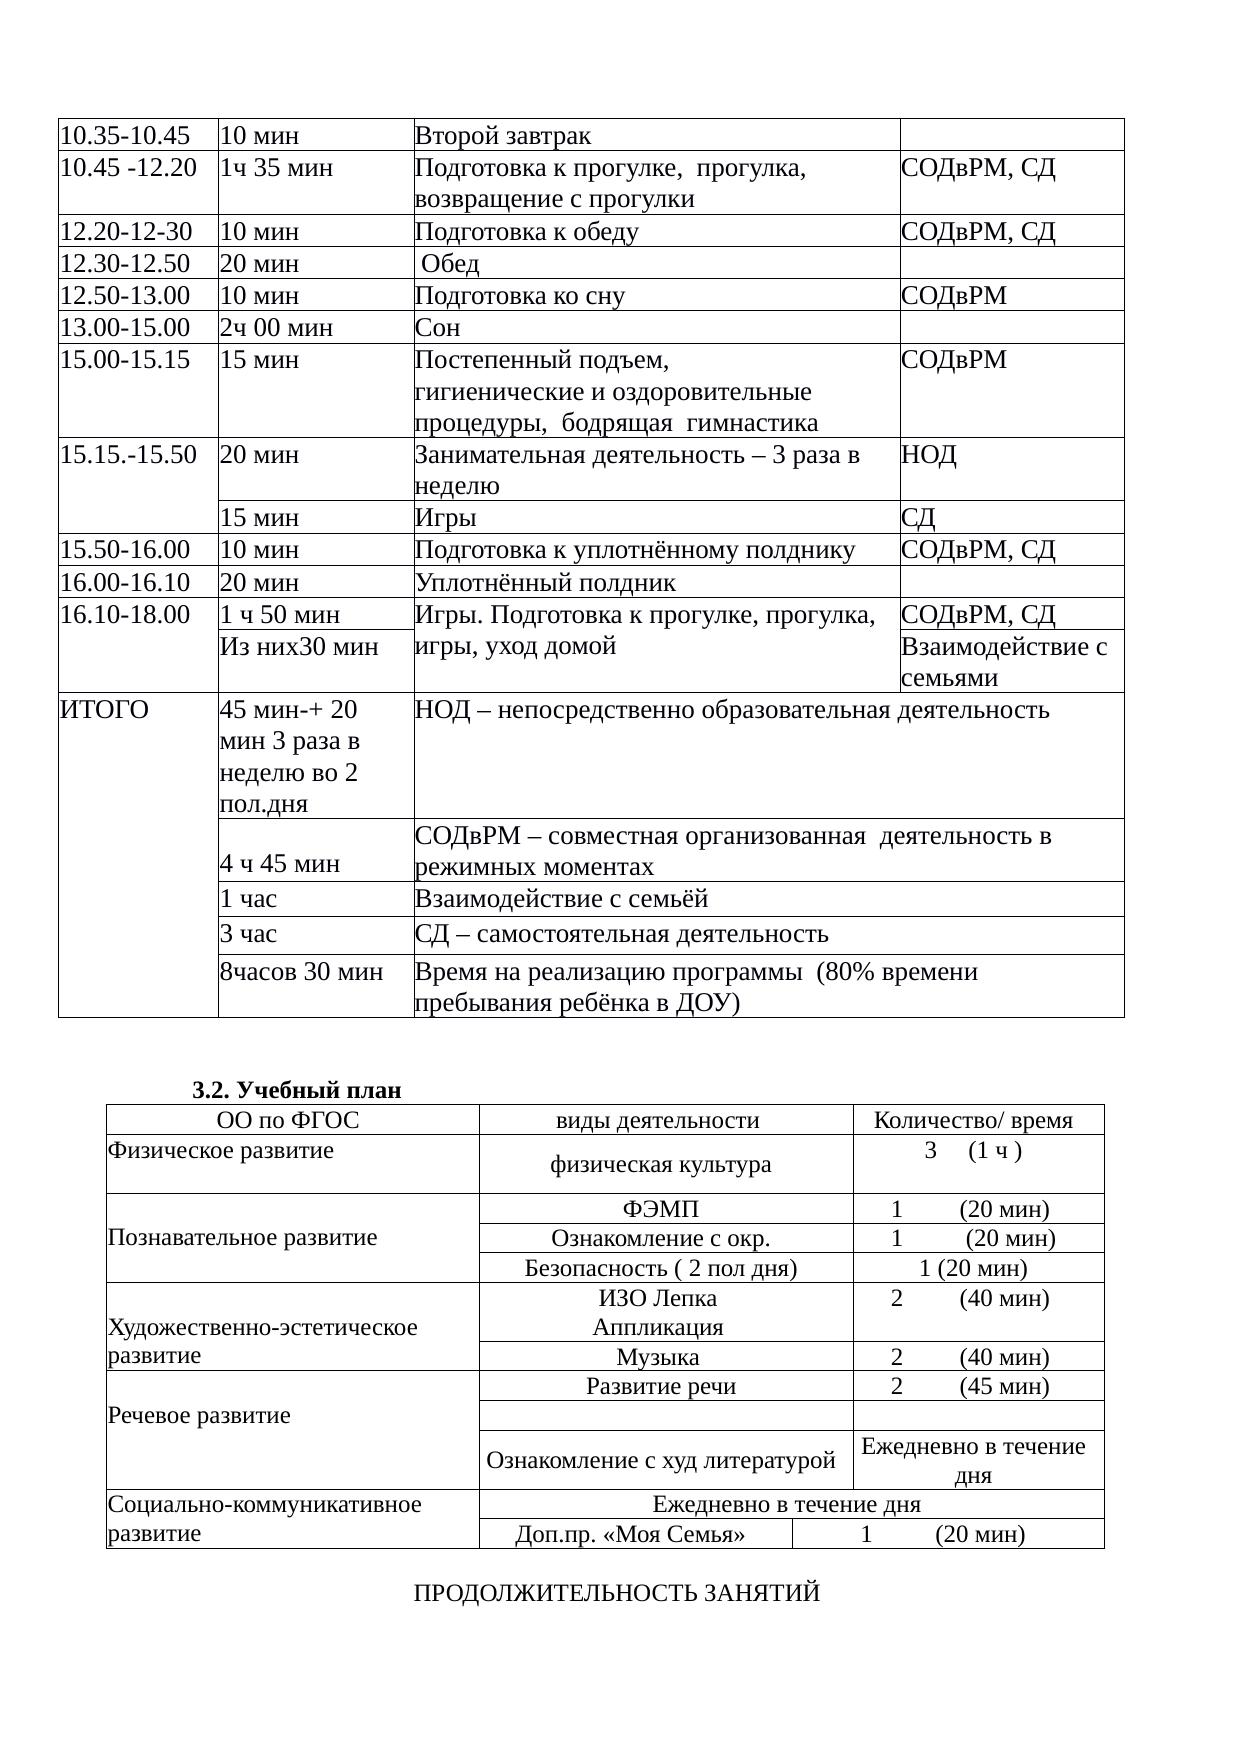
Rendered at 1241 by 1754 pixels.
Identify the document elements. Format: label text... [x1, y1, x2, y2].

table_cell Игры [415, 501, 900, 532]
table_cell Ежедневно в течение дня [480, 1490, 1104, 1518]
table_cell Подготовка к прогулке, прогулка, возвращение с прогулки [415, 151, 900, 214]
table_cell 10 мин [219, 119, 414, 150]
table_cell 16.10-18.00 [59, 598, 218, 692]
table_cell Безопасность ( 2 пол дня) [480, 1253, 853, 1282]
table_cell Физическое развитие [107, 1135, 479, 1193]
table_cell Из них30 мин [219, 630, 414, 692]
table_cell 4 ч 45 мин [219, 819, 414, 881]
table_cell Подготовка ко сну [415, 279, 900, 310]
table_cell СОДвРМ, СД [901, 215, 1124, 246]
table_cell 1 ч 50 мин [219, 598, 414, 629]
table_cell 20 мин [219, 247, 414, 278]
table_cell Уплотнённый полдник [415, 566, 900, 597]
table_cell [901, 119, 1124, 150]
table_cell Взаимодействие с семьёй [415, 882, 1124, 916]
table_cell 20 мин [219, 438, 414, 500]
table_cell 20 мин [219, 566, 414, 597]
table_cell 2 (40 мин) [854, 1283, 1104, 1341]
table_cell физическая культура [480, 1135, 853, 1193]
table_cell НОД [901, 438, 1124, 500]
table_cell СОДвРМ – совместная организованная деятельность в режимных моментах [415, 819, 1124, 881]
table_cell Постепенный подъем, гигиенические и оздоровительные процедуры, бодрящая гимнастика [415, 344, 900, 437]
table_cell СОДвРМ [901, 279, 1124, 310]
table_cell 10 мин [219, 215, 414, 246]
table_cell Ознакомление с худ литературой [480, 1431, 853, 1488]
table_cell 3 час [219, 917, 414, 954]
table_cell СОДвРМ, СД [901, 151, 1124, 214]
table_cell [480, 1401, 853, 1430]
table_cell СД [901, 501, 1124, 532]
table_cell НОД – непосредственно образовательная деятельность [415, 693, 1124, 818]
table_cell 8часов 30 мин [219, 955, 414, 1017]
table_cell СОДвРМ, СД [901, 598, 1124, 629]
table_cell Ознакомление с окр. [480, 1224, 853, 1252]
table_cell [901, 311, 1124, 342]
table_cell [854, 1401, 1104, 1430]
table_cell [901, 566, 1124, 597]
table_cell 10.35-10.45 [59, 119, 218, 150]
table_cell Художественно-эстетическое развитие [107, 1283, 479, 1370]
table_cell Занимательная деятельность – 3 раза в неделю [415, 438, 900, 500]
table_cell 10.45 -12.20 [59, 151, 218, 214]
table_header Количество/ время [854, 1105, 1104, 1134]
table_cell СД – самостоятельная деятельность [415, 917, 1124, 954]
table_cell Сон [415, 311, 900, 342]
table_header виды деятельности [480, 1105, 853, 1134]
table_cell 2 (40 мин) [854, 1342, 1104, 1370]
table_cell 2ч 00 мин [219, 311, 414, 342]
table_cell 1 (20 мин) [854, 1194, 1104, 1222]
table_cell 12.20-12-30 [59, 215, 218, 246]
table_cell 1ч 35 мин [219, 151, 414, 214]
table_cell Социально-коммуникативное развитие [107, 1490, 479, 1548]
table_cell [901, 247, 1124, 278]
table_cell Обед [415, 247, 900, 278]
table_cell 1 (20 мин) [793, 1519, 1104, 1548]
table_cell СОДвРМ, СД [901, 534, 1124, 564]
table_cell 15 мин [219, 501, 414, 532]
table_cell Игры. Подготовка к прогулке, прогулка, игры, уход домой [415, 598, 900, 692]
table_cell 15.00-15.15 [59, 344, 218, 437]
table_cell 2 (45 мин) [854, 1371, 1104, 1400]
table_cell Время на реализацию программы (80% времени пребывания ребёнка в ДОУ) [415, 955, 1124, 1017]
table_cell 12.50-13.00 [59, 279, 218, 310]
table_cell 12.30-12.50 [59, 247, 218, 278]
table_cell 16.00-16.10 [59, 566, 218, 597]
table_cell Музыка [480, 1342, 853, 1370]
text ПРОДОЛЖИТЕЛЬНОСТЬ ЗАНЯТИЙ [118, 1578, 1122, 1607]
table_cell 10 мин [219, 279, 414, 310]
text 3.2. Учебный план [118, 1076, 1122, 1104]
table_cell 1 час [219, 882, 414, 916]
table_cell Второй завтрак [415, 119, 900, 150]
table_cell 3 (1 ч ) [854, 1135, 1104, 1193]
table_header ОО по ФГОС [107, 1105, 479, 1134]
table_cell Подготовка к уплотнённому полднику [415, 534, 900, 564]
table_cell ФЭМП [480, 1194, 853, 1222]
table_cell Развитие речи [480, 1371, 853, 1400]
table_cell Познавательное развитие [107, 1194, 479, 1282]
table_cell Речевое развитие [107, 1371, 479, 1488]
table_cell 10 мин [219, 534, 414, 564]
table_cell 1 (20 мин) [854, 1253, 1104, 1282]
table_cell СОДвРМ [901, 344, 1124, 437]
table_cell Взаимодействие с семьями [901, 630, 1124, 692]
table_cell ИТОГО [59, 693, 218, 1017]
table_cell 15.15.-15.50 [59, 438, 218, 532]
table_cell 13.00-15.00 [59, 311, 218, 342]
table_cell Подготовка к обеду [415, 215, 900, 246]
table_cell 15 мин [219, 344, 414, 437]
table_cell Ежедневно в течение дня [854, 1431, 1104, 1488]
table_cell 15.50-16.00 [59, 534, 218, 564]
table_cell 45 мин-+ 20 мин 3 раза в неделю во 2 пол.дня [219, 693, 414, 818]
table_cell Доп.пр. «Моя Семья» [480, 1519, 792, 1548]
table_cell ИЗО Лепка Аппликация [480, 1283, 853, 1341]
table_cell 1 (20 мин) [854, 1224, 1104, 1252]
